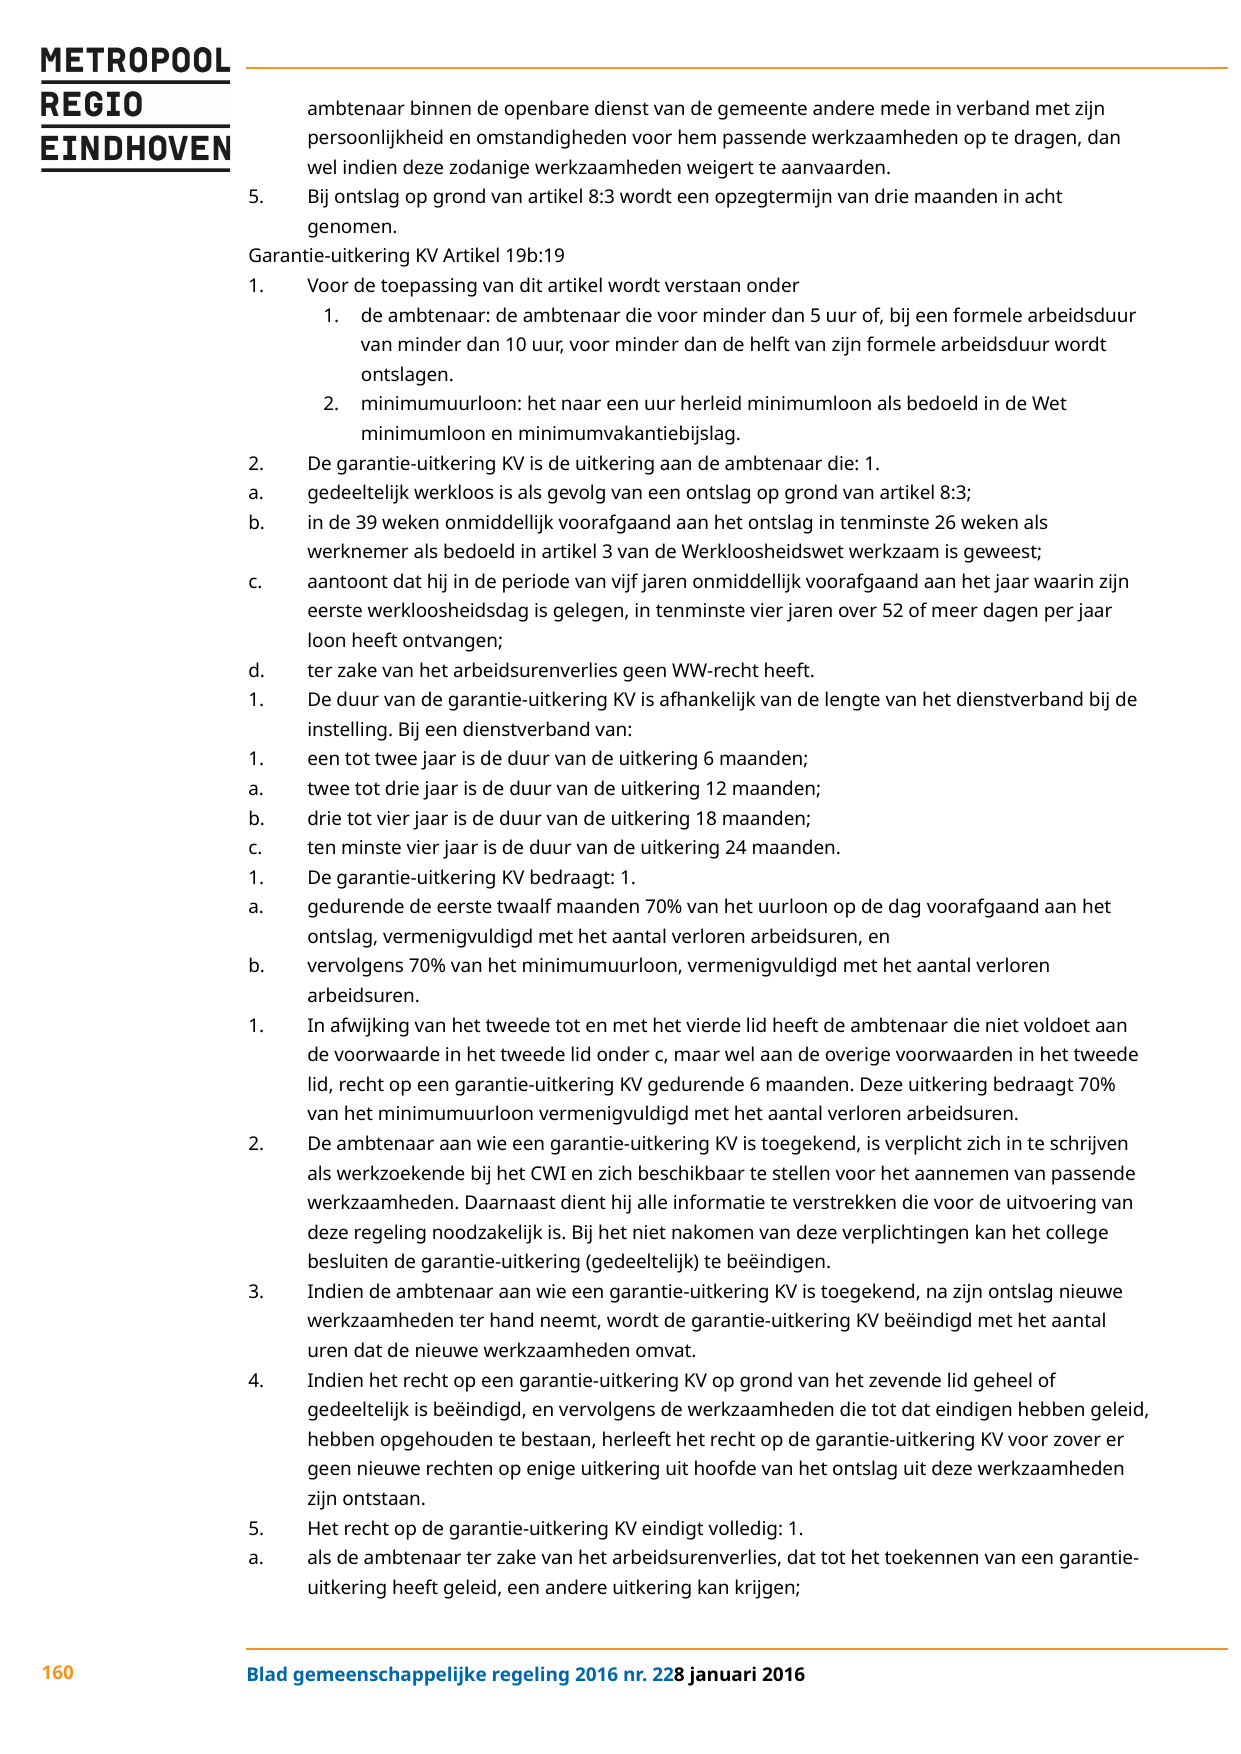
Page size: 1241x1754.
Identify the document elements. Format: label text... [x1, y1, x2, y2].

list in de 39 weken onmiddellijk voorafgaand aan het ontslag in tenminste 26 weken als werknemer als bedoeld in artikel 3 van de Werkloosheidswet werkzaam is geweest; [248, 509, 1152, 564]
list Indien de ambtenaar aan wie een garantie-uitkering KV is toegekend, na zijn ontslag nieuwe werkzaamheden ter hand neemt, wordt de garantie-uitkering KV beëindigd met het aantal uren dat de nieuwe werkzaamheden omvat. [248, 1278, 1152, 1363]
list de ambtenaar: de ambtenaar die voor minder dan 5 uur of, bij een formele arbeidsduur van minder dan 10 uur, voor minder dan de helft van zijn formele arbeidsduur wordt ontslagen. [323, 302, 1152, 387]
list drie tot vier jaar is de duur van de uitkering 18 maanden; [248, 805, 1152, 831]
list minimumuurloon: het naar een uur herleid minimumloon als bedoeld in de Wet minimumloon en minimumvakantiebijslag. [323, 391, 1152, 446]
list Het recht op de garantie-uitkering KV eindigt volledig: 1. [248, 1515, 1152, 1541]
list ten minste vier jaar is de duur van de uitkering 24 maanden. [248, 834, 1152, 860]
list De garantie-uitkering KV bedraagt: 1. [248, 864, 1152, 890]
list De garantie-uitkering KV is de uitkering aan de ambtenaar die: 1. [248, 450, 1152, 476]
list ter zake van het arbeidsurenverlies geen WW-recht heeft. [248, 657, 1152, 683]
picture [41, 47, 231, 172]
list ambtenaar binnen de openbare dienst van de gemeente andere mede in verband met zijn persoonlijkheid en omstandigheden voor hem passende werkzaamheden op te dragen, dan wel indien deze zodanige werkzaamheden weigert te aanvaarden. [248, 95, 1152, 180]
list een tot twee jaar is de duur van de uitkering 6 maanden; [248, 746, 1152, 771]
list vervolgens 70% van het minimumuurloon, vermenigvuldigd met het aantal verloren arbeidsuren. [248, 953, 1152, 1008]
list De duur van de garantie-uitkering KV is afhankelijk van de lengte van het dienstverband bij de instelling. Bij een dienstverband van: [248, 686, 1152, 742]
list Indien het recht op een garantie-uitkering KV op grond van het zevende lid geheel of gedeeltelijk is beëindigd, en vervolgens de werkzaamheden die tot dat eindigen hebben geleid, hebben opgehouden te bestaan, herleeft het recht op de garantie-uitkering KV voor zover er geen nieuwe rechten op enige uitkering uit hoofde van het ontslag uit deze werkzaamheden zijn ontstaan. [248, 1367, 1152, 1511]
text Garantie-uitkering KV Artikel 19b:19 [248, 243, 1152, 268]
list twee tot drie jaar is de duur van de uitkering 12 maanden; [248, 775, 1152, 801]
list gedeeltelijk werkloos is als gevolg van een ontslag op grond van artikel 8:3; [248, 479, 1152, 505]
list Bij ontslag op grond van artikel 8:3 wordt een opzegtermijn van drie maanden in acht genomen. [248, 183, 1152, 239]
list De ambtenaar aan wie een garantie-uitkering KV is toegekend, is verplicht zich in te schrijven als werkzoekende bij het CWI en zich beschikbaar te stellen voor het aannemen van passende werkzaamheden. Daarnaast dient hij alle informatie te verstrekken die voor de uitvoering van deze regeling noodzakelijk is. Bij het niet nakomen van deze verplichtingen kan het college besluiten de garantie-uitkering (gedeeltelijk) te beëindigen. [248, 1130, 1152, 1274]
list aantoont dat hij in de periode van vijf jaren onmiddellijk voorafgaand aan het jaar waarin zijn eerste werkloosheidsdag is gelegen, in tenminste vier jaren over 52 of meer dagen per jaar loon heeft ontvangen; [248, 568, 1152, 653]
list In afwijking van het tweede tot en met het vierde lid heeft de ambtenaar die niet voldoet aan de voorwaarde in het tweede lid onder c, maar wel aan de overige voorwaarden in het tweede lid, recht op een garantie-uitkering KV gedurende 6 maanden. Deze uitkering bedraagt 70% van het minimumuurloon vermenigvuldigd met het aantal verloren arbeidsuren. [248, 1012, 1152, 1126]
list als de ambtenaar ter zake van het arbeidsurenverlies, dat tot het toekennen van een garantie-uitkering heeft geleid, een andere uitkering kan krijgen; [248, 1544, 1152, 1600]
list Voor de toepassing van dit artikel wordt verstaan onder [248, 272, 1152, 298]
list gedurende de eerste twaalf maanden 70% van het uurloon op de dag voorafgaand aan het ontslag, vermenigvuldigd met het aantal verloren arbeidsuren, en [248, 893, 1152, 949]
